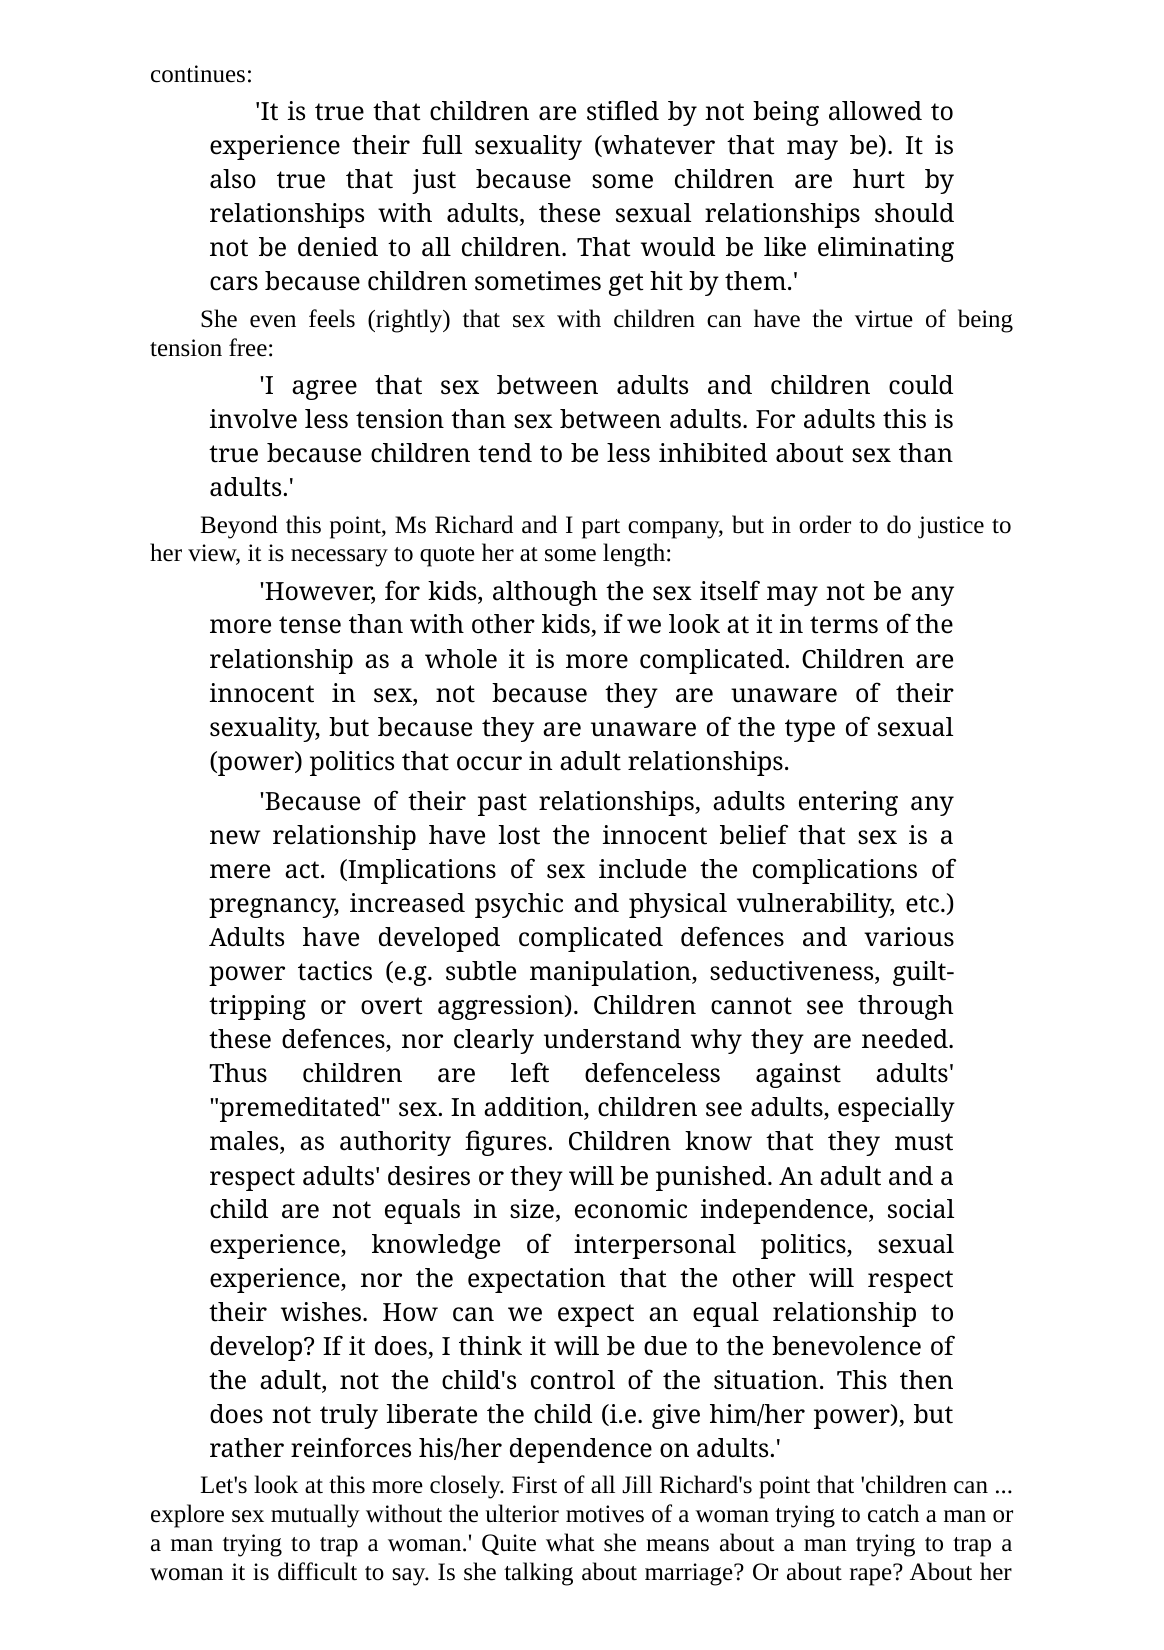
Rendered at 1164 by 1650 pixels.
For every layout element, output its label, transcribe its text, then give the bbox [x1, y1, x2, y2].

text 'Because of their past relationships, adults entering any new relationship have lost the innocent belief that sex is a mere act. (Implications of sex include the complications of pregnancy, increased psychic and physical vulnerability, etc.) Adults have developed complicated defences and various power tactics (e.g. subtle manipulation, seductiveness, guilt-tripping or overt aggression). Children cannot see through these defences, nor clearly understand why they are needed. Thus children are left defenceless against adults' "premeditated" sex. In addition, children see adults, especially males, as authority figures. Children know that they must respect adults' desires or they will be punished. An adult and a child are not equals in size, economic independence, social experience, knowledge of interpersonal politics, sexual experience, nor the expectation that the other will respect their wishes. How can we expect an equal relationship to develop? If it does, I think it will be due to the benevolence of the adult, not the child's control of the situation. This then does not truly liberate the child (i.e. give him/her power), but rather reinforces his/her dependence on adults.' [209, 783, 955, 1465]
text Beyond this point, Ms Richard and I part company, but in order to do justice to her view, it is necessary to quote her at some length: [150, 510, 1014, 567]
text She even feels (rightly) that sex with children can have the virtue of being tension free: [150, 304, 1014, 362]
text continues: [150, 59, 1014, 88]
text Let's look at this more closely. First of all Jill Richard's point that 'children can ... explore sex mutually without the ulterior motives of a woman trying to catch a man or a man trying to trap a woman.' Quite what she means about a man trying to trap a woman it is difficult to say. Is she talking about marriage? Or about rape? About her [150, 1471, 1014, 1586]
text 'However, for kids, although the sex itself may not be any more tense than with other kids, if we look at it in terms of the relationship as a whole it is more complicated. Children are innocent in sex, not because they are unaware of their sexuality, but because they are unaware of the type of sexual (power) politics that occur in adult relationships. [209, 573, 955, 777]
text 'I agree that sex between adults and children could involve less tension than sex between adults. For adults this is true because children tend to be less inhibited about sex than adults.' [209, 367, 955, 504]
text 'It is true that children are stifled by not being allowed to experience their full sexuality (whatever that may be). It is also true that just because some children are hurt by relationships with adults, these sexual relationships should not be denied to all children. That would be like eliminating cars because children sometimes get hit by them.' [209, 94, 955, 298]
